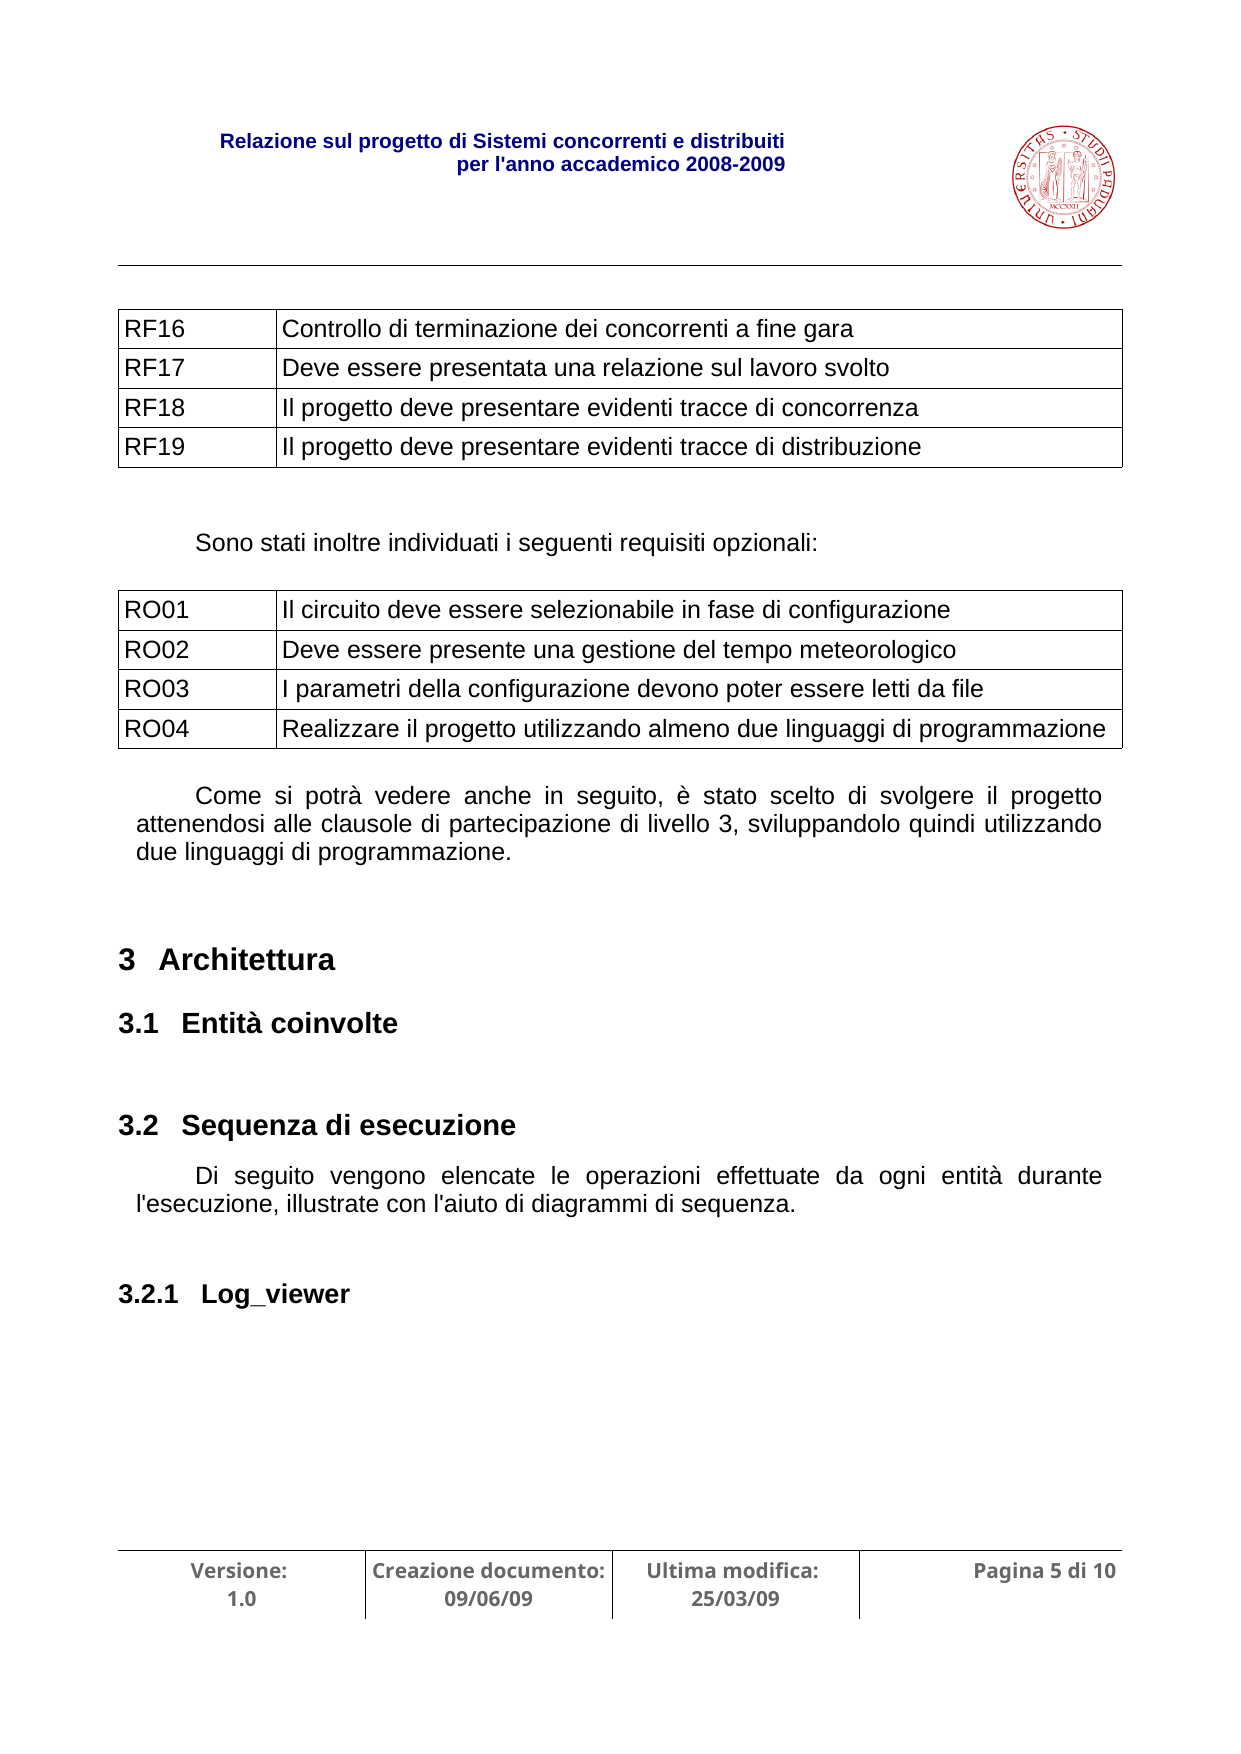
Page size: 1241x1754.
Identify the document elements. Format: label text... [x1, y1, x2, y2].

text Come si potrà vedere anche in seguito, è stato scelto di svolgere il progetto attenendosi alle clausole di partecipazione di livello 3, sviluppandolo quindi utilizzando due linguaggi di programmazione. [136, 782, 1104, 866]
subtitle Entità coinvolte [118, 1007, 1122, 1039]
picture [1010, 123, 1117, 231]
table_cell Deve essere presentata una relazione sul lavoro svolto [277, 349, 1122, 388]
table_cell RF16 [119, 310, 276, 348]
table_header RO01 [119, 591, 276, 630]
table_cell I parametri della configurazione devono poter essere letti da file [277, 670, 1122, 709]
text Sono stati inoltre individuati i seguenti requisiti opzionali: [136, 528, 1104, 556]
table_cell RO04 [119, 710, 276, 748]
subtitle Log_viewer [118, 1278, 1122, 1309]
subtitle Sequenza di esecuzione [118, 1109, 1122, 1141]
table_cell Il progetto deve presentare evidenti tracce di distribuzione [277, 428, 1122, 467]
table_cell Il progetto deve presentare evidenti tracce di concorrenza [277, 389, 1122, 427]
text Di seguito vengono elencate le operazioni effettuate da ogni entità durante l'esecuzione, illustrate con l'aiuto di diagrammi di sequenza. [136, 1162, 1104, 1218]
subtitle Architettura [118, 942, 1122, 977]
table_cell Controllo di terminazione dei concorrenti a fine gara [277, 310, 1122, 348]
table_cell RF19 [119, 428, 276, 467]
table_cell RO02 [119, 631, 276, 669]
table_cell Realizzare il progetto utilizzando almeno due linguaggi di programmazione [277, 710, 1122, 748]
table_cell RF18 [119, 389, 276, 427]
table_cell Deve essere presente una gestione del tempo meteorologico [277, 631, 1122, 669]
table_cell RF17 [119, 349, 276, 388]
table_header Il circuito deve essere selezionabile in fase di configurazione [277, 591, 1122, 630]
table_cell RO03 [119, 670, 276, 709]
